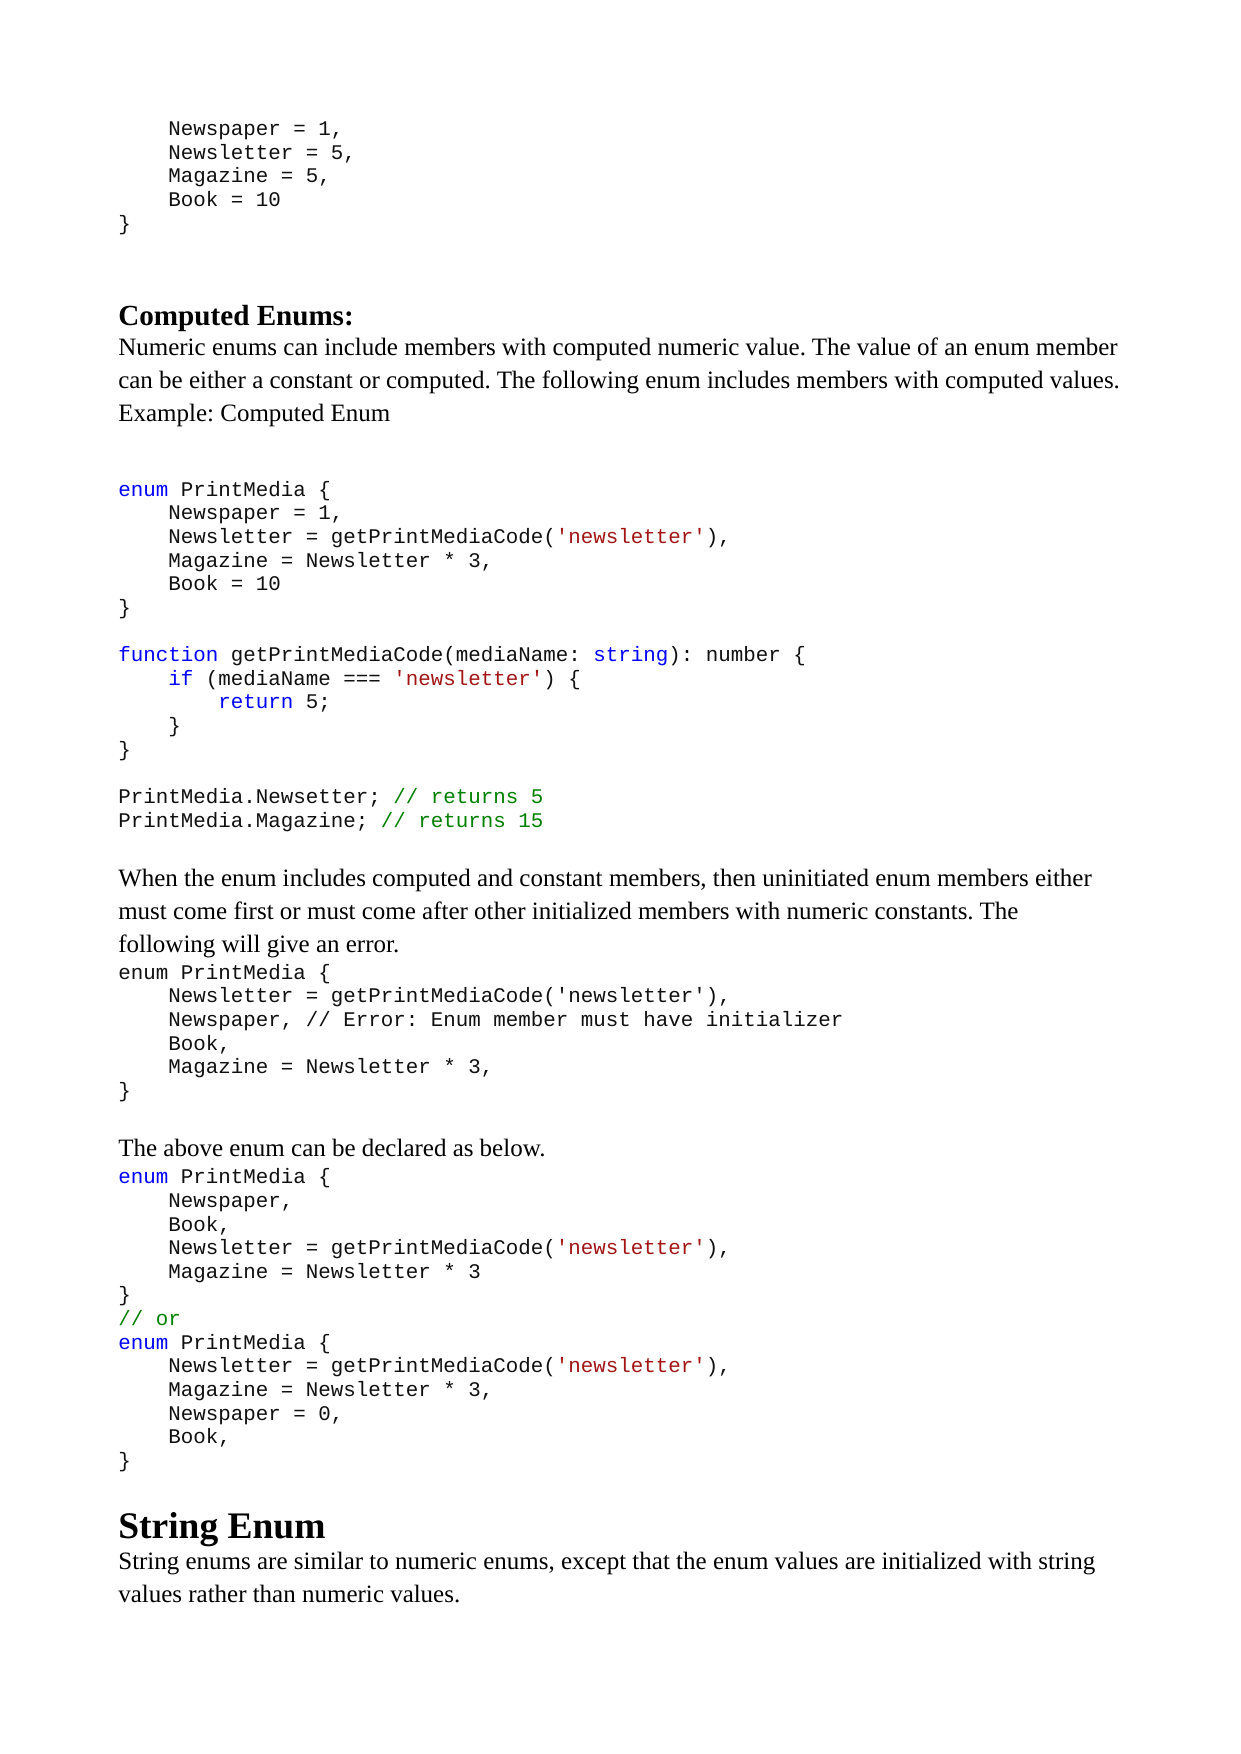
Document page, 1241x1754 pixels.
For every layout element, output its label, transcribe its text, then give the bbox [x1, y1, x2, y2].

subtitle Computed Enums: [118, 298, 1122, 332]
text // or [118, 1308, 1122, 1332]
text } [118, 715, 1122, 739]
text Magazine = Newsletter * 3 [118, 1261, 1122, 1284]
text Book, [118, 1033, 1122, 1056]
text Newspaper, [118, 1190, 1122, 1213]
text } [118, 1450, 1122, 1474]
text PrintMedia.Newsetter; // returns 5 [118, 786, 1122, 810]
text Book = 10 [118, 573, 1122, 597]
text } [118, 597, 1122, 621]
text The above enum can be declared as below. [118, 1133, 1122, 1162]
text Newsletter = getPrintMediaCode('newsletter'), [118, 526, 1122, 549]
text } [118, 739, 1122, 762]
text Magazine = Newsletter * 3, [118, 1056, 1122, 1080]
text Magazine = 5, [118, 165, 1122, 189]
text Newsletter = 5, [118, 142, 1122, 165]
text if (mediaName === 'newsletter') { [118, 668, 1122, 691]
text } [118, 213, 1122, 236]
text PrintMedia.Magazine; // returns 15 [118, 810, 1122, 833]
text } [118, 1080, 1122, 1104]
text } [118, 1284, 1122, 1308]
text Magazine = Newsletter * 3, [118, 549, 1122, 573]
subtitle String Enum [118, 1503, 1122, 1546]
text String enums are similar to numeric enums, except that the enum values are initialized with string values rather than numeric values. [118, 1546, 1122, 1608]
text Numeric enums can include members with computed numeric value. The value of an enum member can be either a constant or computed. The following enum includes members with computed values. [118, 332, 1122, 394]
text Newsletter = getPrintMediaCode('newsletter'), [118, 986, 1122, 1009]
text When the enum includes computed and constant members, then uninitiated enum members either must come first or must come after other initialized members with numeric constants. The following will give an error. [118, 863, 1122, 958]
text Book, [118, 1426, 1122, 1450]
text Magazine = Newsletter * 3, [118, 1379, 1122, 1403]
text Newspaper = 0, [118, 1403, 1122, 1426]
text return 5; [118, 691, 1122, 715]
text Newspaper = 1, [118, 502, 1122, 526]
text enum PrintMedia { [118, 962, 1122, 986]
text Book = 10 [118, 189, 1122, 213]
text Book, [118, 1213, 1122, 1237]
text Newspaper, // Error: Enum member must have initializer [118, 1009, 1122, 1033]
text function getPrintMediaCode(mediaName: string): number { [118, 644, 1122, 668]
text Example: Computed Enum [118, 398, 1122, 427]
text enum PrintMedia { [118, 1166, 1122, 1190]
text Newspaper = 1, [118, 118, 1122, 142]
text enum PrintMedia { [118, 479, 1122, 502]
text Newsletter = getPrintMediaCode('newsletter'), [118, 1355, 1122, 1379]
text enum PrintMedia { [118, 1332, 1122, 1355]
text Newsletter = getPrintMediaCode('newsletter'), [118, 1237, 1122, 1261]
